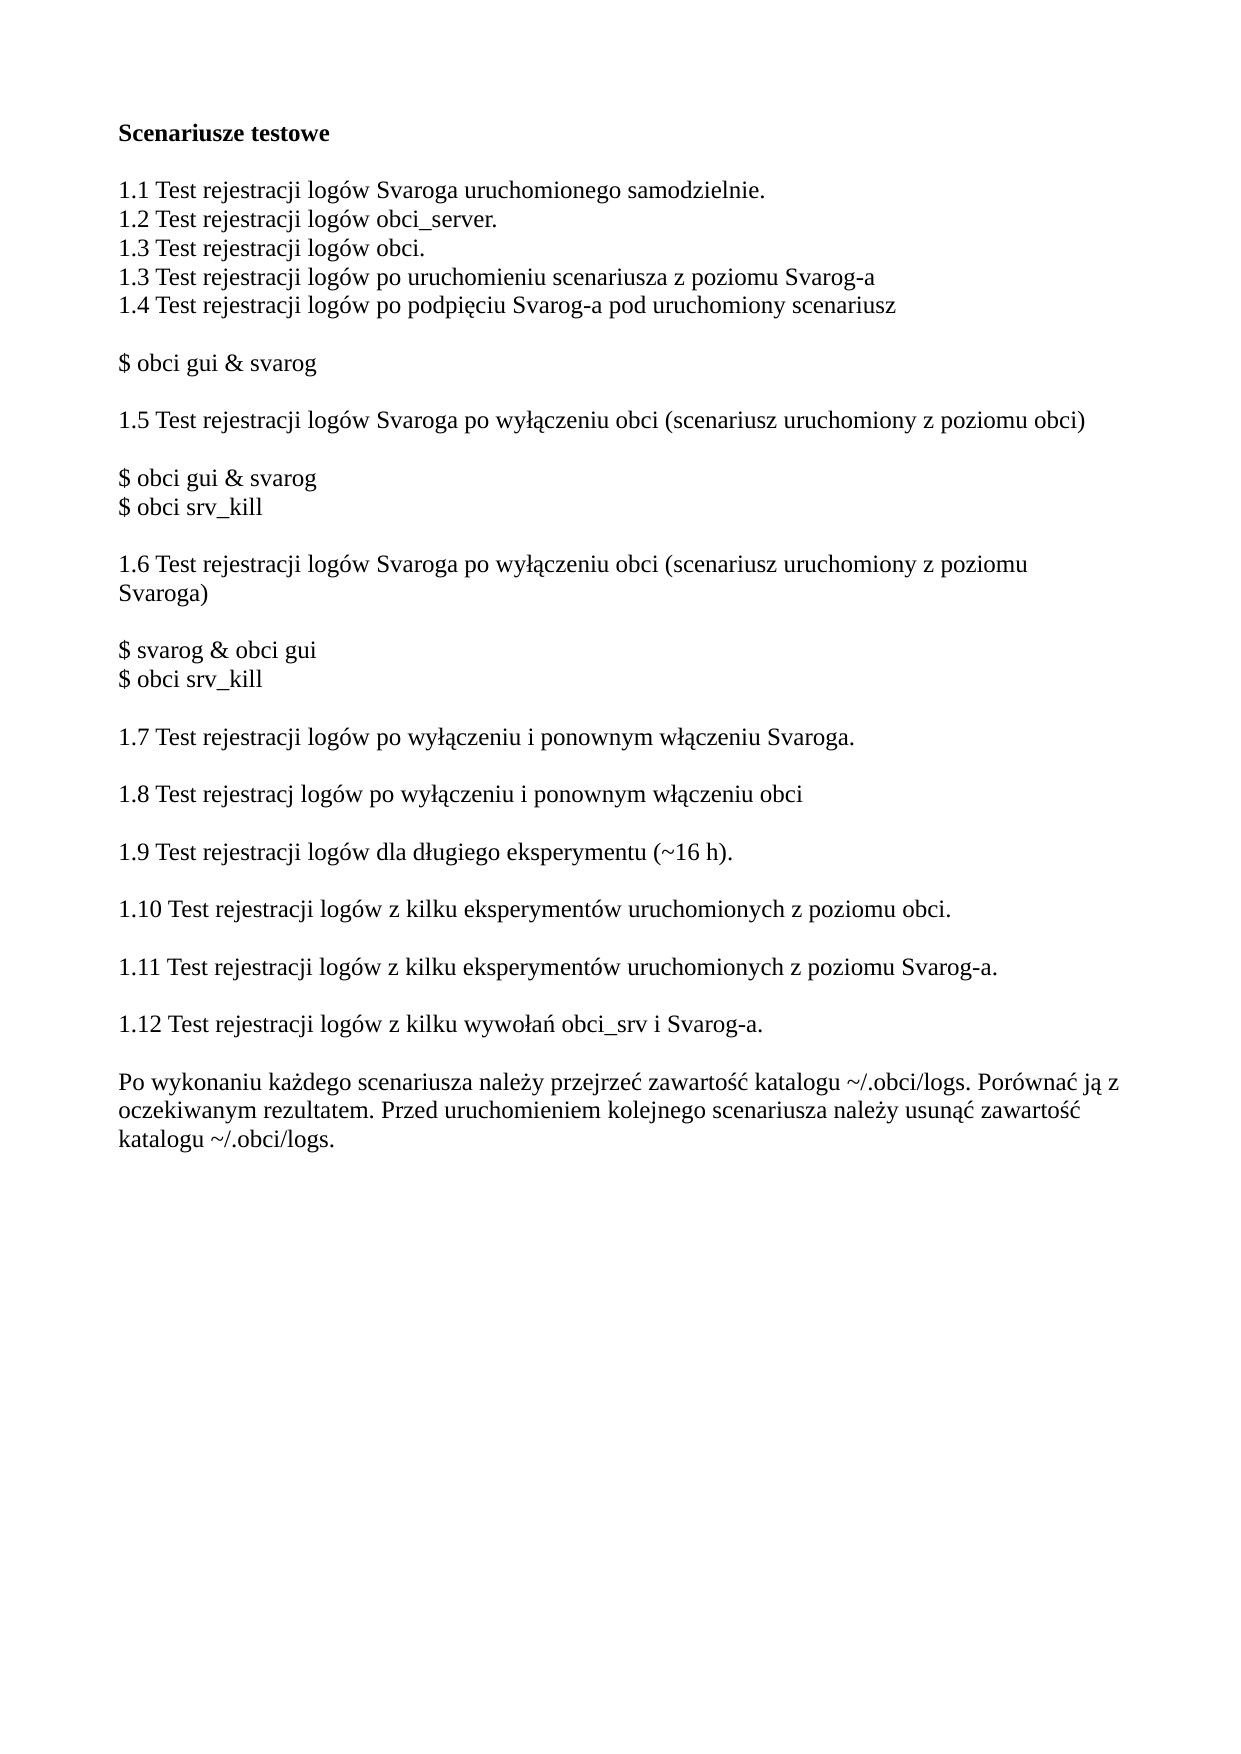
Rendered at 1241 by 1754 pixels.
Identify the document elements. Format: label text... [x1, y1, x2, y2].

text 1.11 Test rejestracji logów z kilku eksperymentów uruchomionych z poziomu Svarog-a. [118, 952, 1122, 981]
text 1.5 Test rejestracji logów Svaroga po wyłączeniu obci (scenariusz uruchomiony z poziomu obci) [118, 406, 1122, 434]
text $ obci srv_kill [118, 492, 1122, 521]
text Scenariusze testowe [118, 118, 1122, 147]
text $ obci gui & svarog [118, 348, 1122, 377]
text Po wykonaniu każdego scenariusza należy przejrzeć zawartość katalogu ~/.obci/logs. Porównać ją z oczekiwanym rezultatem. Przed uruchomieniem kolejnego scenariusza należy usunąć zawartość katalogu ~/.obci/logs. [118, 1067, 1122, 1153]
text 1.2 Test rejestracji logów obci_server. [118, 204, 1122, 233]
text 1.9 Test rejestracji logów dla długiego eksperymentu (~16 h). [118, 837, 1122, 866]
text $ svarog & obci gui [118, 636, 1122, 664]
text $ obci srv_kill [118, 664, 1122, 693]
text 1.10 Test rejestracji logów z kilku eksperymentów uruchomionych z poziomu obci. [118, 894, 1122, 923]
text 1.4 Test rejestracji logów po podpięciu Svarog-a pod uruchomiony scenariusz [118, 291, 1122, 319]
text $ obci gui & svarog [118, 463, 1122, 492]
text 1.6 Test rejestracji logów Svaroga po wyłączeniu obci (scenariusz uruchomiony z poziomu Svaroga) [118, 549, 1122, 607]
text 1.8 Test rejestracj logów po wyłączeniu i ponownym włączeniu obci [118, 779, 1122, 808]
text 1.7 Test rejestracji logów po wyłączeniu i ponownym włączeniu Svaroga. [118, 722, 1122, 751]
text 1.1 Test rejestracji logów Svaroga uruchomionego samodzielnie. [118, 176, 1122, 204]
text 1.3 Test rejestracji logów po uruchomieniu scenariusza z poziomu Svarog-a [118, 262, 1122, 291]
text 1.12 Test rejestracji logów z kilku wywołań obci_srv i Svarog-a. [118, 1009, 1122, 1038]
text 1.3 Test rejestracji logów obci. [118, 233, 1122, 262]
